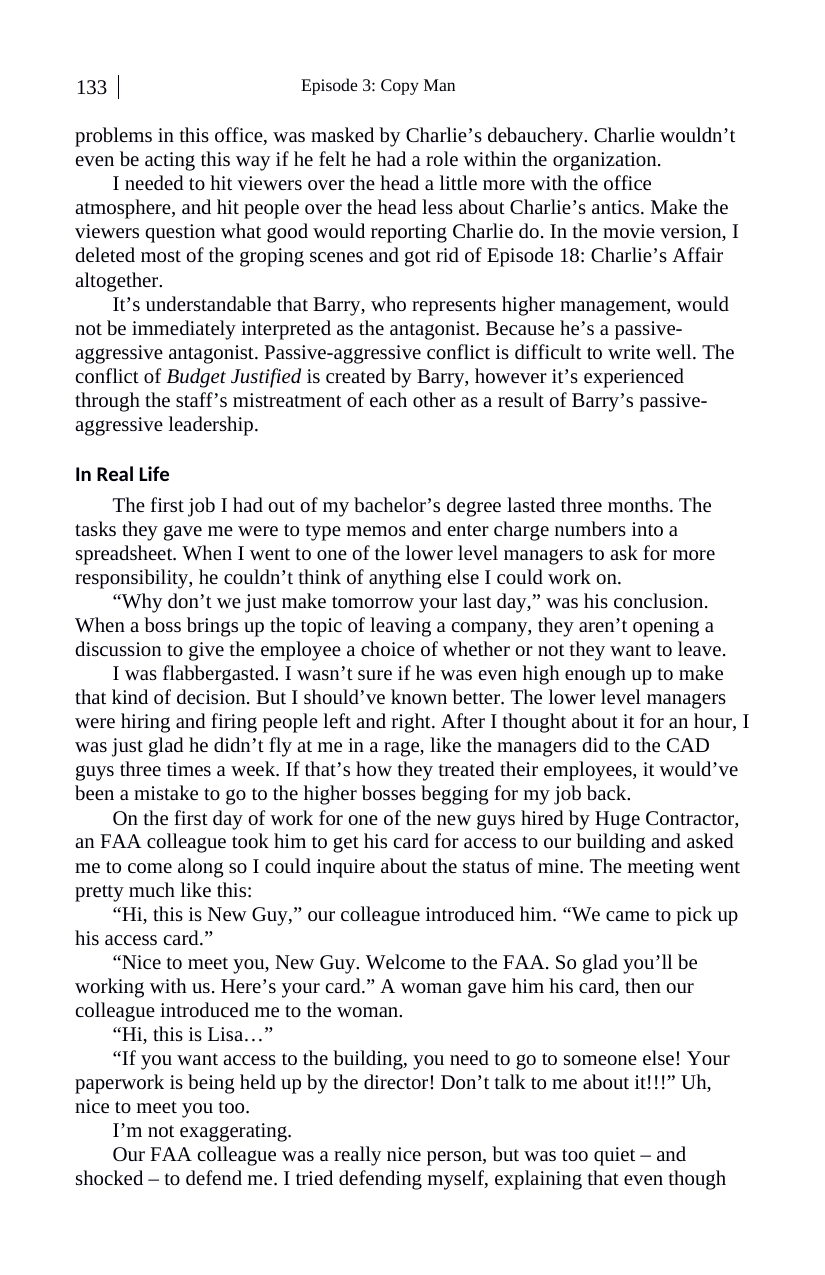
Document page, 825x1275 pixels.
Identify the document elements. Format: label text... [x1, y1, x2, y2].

text Our FAA colleague was a really nice person, but was too quiet – and shocked – to defend me. I tried defending myself, explaining that even though [75, 1142, 750, 1190]
text On the first day of work for one of the new guys hired by Huge Contractor, an FAA colleague took him to get his card for access to our building and asked me to come along so I could inquire about the status of mine. The meeting went pretty much like this: [75, 805, 750, 902]
text The first job I had out of my bachelor’s degree lasted three months. The tasks they gave me were to type memos and enter charge numbers into a spreadsheet. When I went to one of the lower level managers to ask for more responsibility, he couldn’t think of anything else I could work on. [75, 493, 750, 589]
subtitle In Real Life [75, 461, 750, 486]
text I’m not exaggerating. [75, 1118, 750, 1142]
text “Nice to meet you, New Guy. Welcome to the FAA. So glad you’ll be working with us. Here’s your card.” A woman gave him his card, then our colleague introduced me to the woman. [75, 950, 750, 1022]
text I was flabbergasted. I wasn’t sure if he was even high enough up to make that kind of decision. But I should’ve known better. The lower level managers were hiring and firing people left and right. After I thought about it for an hour, I was just glad he didn’t fly at me in a rage, like the managers did to the CAD guys three times a week. If that’s how they treated their employees, it would’ve been a mistake to go to the higher bosses begging for my job back. [75, 661, 750, 805]
text “If you want access to the building, you need to go to someone else! Your paperwork is being held up by the director! Don’t talk to me about it!!!” Uh, nice to meet you too. [75, 1046, 750, 1118]
text problems in this office, was masked by Charlie’s debauchery. Charlie wouldn’t even be acting this way if he felt he had a role within the organization. [75, 123, 750, 171]
text “Hi, this is Lisa…” [75, 1022, 750, 1046]
text “Hi, this is New Guy,” our colleague introduced him. “We came to pick up his access card.” [75, 902, 750, 950]
text “Why don’t we just make tomorrow your last day,” was his conclusion. When a boss brings up the topic of leaving a company, they aren’t opening a discussion to give the employee a choice of whether or not they want to leave. [75, 589, 750, 661]
text It’s understandable that Barry, who represents higher management, would not be immediately interpreted as the antagonist. Because he’s a passive-aggressive antagonist. Passive-aggressive conflict is difficult to write well. The conflict of Budget Justified is created by Barry, however it’s experienced through the staff’s mistreatment of each other as a result of Barry’s passive-aggressive leadership. [75, 292, 750, 436]
text I needed to hit viewers over the head a little more with the office atmosphere, and hit people over the head less about Charlie’s antics. Make the viewers question what good would reporting Charlie do. In the movie version, I deleted most of the groping scenes and got rid of Episode 18: Charlie’s Affair altogether. [75, 171, 750, 292]
